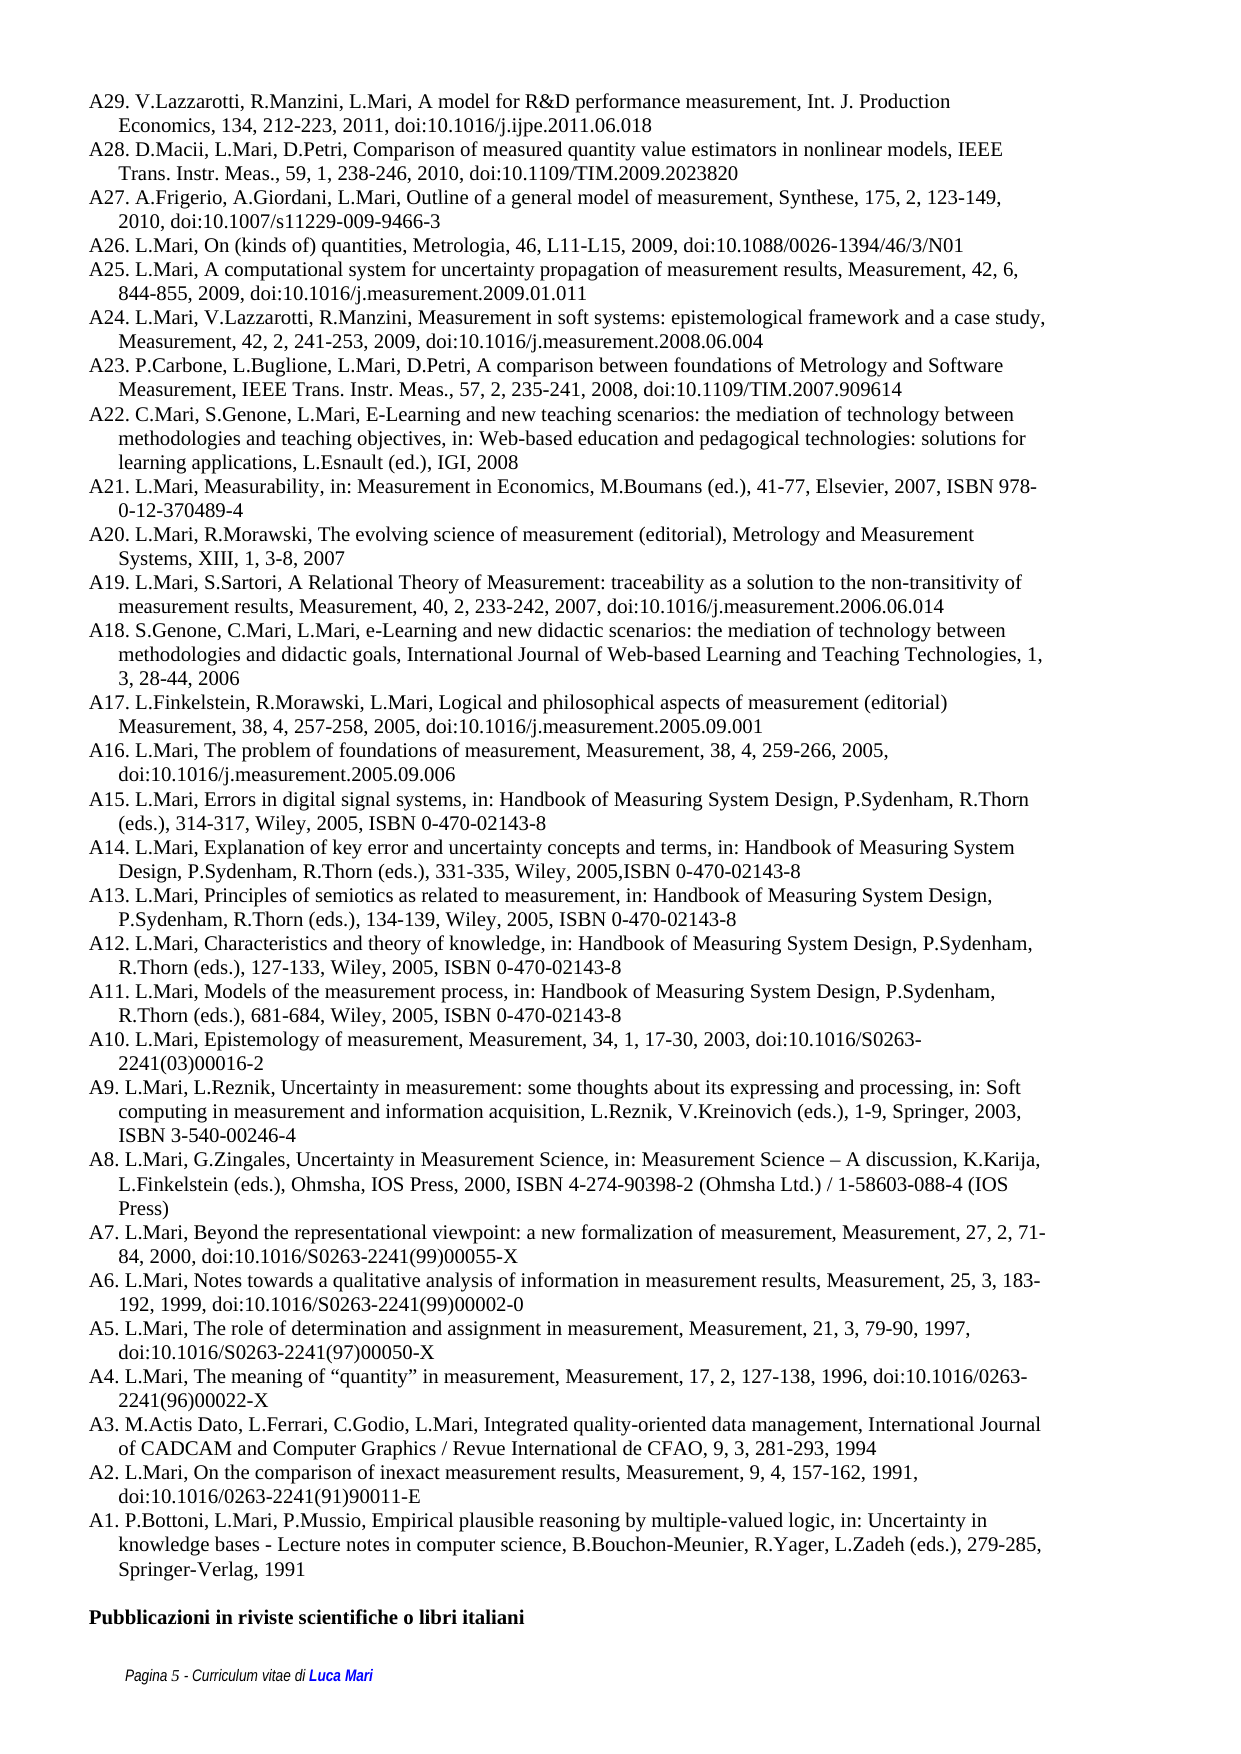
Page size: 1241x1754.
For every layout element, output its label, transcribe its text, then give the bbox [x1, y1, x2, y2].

text A23. P.Carbone, L.Buglione, L.Mari, D.Petri, A comparison between foundations of Metrology and Software Measurement, IEEE Trans. Instr. Meas., 57, 2, 235-241, 2008, doi:10.1109/TIM.2007.909614 [89, 353, 1053, 401]
text A17. L.Finkelstein, R.Morawski, L.Mari, Logical and philosophical aspects of measurement (editorial) Measurement, 38, 4, 257-258, 2005, doi:10.1016/j.measurement.2005.09.001 [89, 690, 1053, 738]
text A29. V.Lazzarotti, R.Manzini, L.Mari, A model for R&D performance measurement, Int. J. Production Economics, 134, 212-223, 2011, doi:10.1016/j.ijpe.2011.06.018 [89, 89, 1053, 137]
text A12. L.Mari, Characteristics and theory of knowledge, in: Handbook of Measuring System Design, P.Sydenham, R.Thorn (eds.), 127-133, Wiley, 2005, ISBN 0-470-02143-8 [89, 931, 1053, 979]
text A6. L.Mari, Notes towards a qualitative analysis of information in measurement results, Measurement, 25, 3, 183-192, 1999, doi:10.1016/S0263-2241(99)00002-0 [89, 1268, 1053, 1316]
text A5. L.Mari, The role of determination and assignment in measurement, Measurement, 21, 3, 79-90, 1997, doi:10.1016/S0263-2241(97)00050-X [89, 1316, 1053, 1364]
text A16. L.Mari, The problem of foundations of measurement, Measurement, 38, 4, 259-266, 2005, doi:10.1016/j.measurement.2005.09.006 [89, 738, 1053, 786]
text A1. P.Bottoni, L.Mari, P.Mussio, Empirical plausible reasoning by multiple-valued logic, in: Uncertainty in knowledge bases - Lecture notes in computer science, B.Bouchon-Meunier, R.Yager, L.Zadeh (eds.), 279-285, Springer-Verlag, 1991 [89, 1508, 1053, 1581]
text A24. L.Mari, V.Lazzarotti, R.Manzini, Measurement in soft systems: epistemological framework and a case study, Measurement, 42, 2, 241-253, 2009, doi:10.1016/j.measurement.2008.06.004 [89, 305, 1053, 353]
text A19. L.Mari, S.Sartori, A Relational Theory of Measurement: traceability as a solution to the non-transitivity of measurement results, Measurement, 40, 2, 233-242, 2007, doi:10.1016/j.measurement.2006.06.014 [89, 570, 1053, 618]
text A15. L.Mari, Errors in digital signal systems, in: Handbook of Measuring System Design, P.Sydenham, R.Thorn (eds.), 314-317, Wiley, 2005, ISBN 0-470-02143-8 [89, 786, 1053, 834]
text A3. M.Actis Dato, L.Ferrari, C.Godio, L.Mari, Integrated quality-oriented data management, International Journal of CADCAM and Computer Graphics / Revue International de CFAO, 9, 3, 281-293, 1994 [89, 1412, 1053, 1460]
text A22. C.Mari, S.Genone, L.Mari, E-Learning and new teaching scenarios: the mediation of technology between methodologies and teaching objectives, in: Web-based education and pedagogical technologies: solutions for learning applications, L.Esnault (ed.), IGI, 2008 [89, 401, 1053, 474]
text A2. L.Mari, On the comparison of inexact measurement results, Measurement, 9, 4, 157-162, 1991, doi:10.1016/0263-2241(91)90011-E [89, 1460, 1053, 1508]
text A4. L.Mari, The meaning of “quantity” in measurement, Measurement, 17, 2, 127-138, 1996, doi:10.1016/0263-2241(96)00022-X [89, 1364, 1053, 1412]
text A14. L.Mari, Explanation of key error and uncertainty concepts and terms, in: Handbook of Measuring System Design, P.Sydenham, R.Thorn (eds.), 331-335, Wiley, 2005,ISBN 0-470-02143-8 [89, 834, 1053, 883]
text A21. L.Mari, Measurability, in: Measurement in Economics, M.Boumans (ed.), 41-77, Elsevier, 2007, ISBN 978-0-12-370489-4 [89, 474, 1053, 522]
text A28. D.Macii, L.Mari, D.Petri, Comparison of measured quantity value estimators in nonlinear models, IEEE Trans. Instr. Meas., 59, 1, 238-246, 2010, doi:10.1109/TIM.2009.2023820 [89, 137, 1053, 185]
text A27. A.Frigerio, A.Giordani, L.Mari, Outline of a general model of measurement, Synthese, 175, 2, 123-149, 2010, doi:10.1007/s11229-009-9466-3 [89, 185, 1053, 233]
text A9. L.Mari, L.Reznik, Uncertainty in measurement: some thoughts about its expressing and processing, in: Soft computing in measurement and information acquisition, L.Reznik, V.Kreinovich (eds.), 1-9, Springer, 2003, ISBN 3-540-00246-4 [89, 1075, 1053, 1147]
text A18. S.Genone, C.Mari, L.Mari, e-Learning and new didactic scenarios: the mediation of technology between methodologies and didactic goals, International Journal of Web-based Learning and Teaching Technologies, 1, 3, 28-44, 2006 [89, 618, 1053, 690]
text A8. L.Mari, G.Zingales, Uncertainty in Measurement Science, in: Measurement Science – A discussion, K.Karija, L.Finkelstein (eds.), Ohmsha, IOS Press, 2000, ISBN 4-274-90398-2 (Ohmsha Ltd.) / 1-58603-088-4 (IOS Press) [89, 1147, 1053, 1219]
text A7. L.Mari, Beyond the representational viewpoint: a new formalization of measurement, Measurement, 27, 2, 71-84, 2000, doi:10.1016/S0263-2241(99)00055-X [89, 1219, 1053, 1268]
text A10. L.Mari, Epistemology of measurement, Measurement, 34, 1, 17-30, 2003, doi:10.1016/S0263-2241(03)00016-2 [89, 1027, 1053, 1075]
text Pubblicazioni in riviste scientifiche o libri italiani [89, 1604, 1053, 1629]
text A25. L.Mari, A computational system for uncertainty propagation of measurement results, Measurement, 42, 6, 844-855, 2009, doi:10.1016/j.measurement.2009.01.011 [89, 257, 1053, 305]
text A13. L.Mari, Principles of semiotics as related to measurement, in: Handbook of Measuring System Design, P.Sydenham, R.Thorn (eds.), 134-139, Wiley, 2005, ISBN 0-470-02143-8 [89, 883, 1053, 931]
text A26. L.Mari, On (kinds of) quantities, Metrologia, 46, L11-L15, 2009, doi:10.1088/0026-1394/46/3/N01 [89, 233, 1053, 257]
text A11. L.Mari, Models of the measurement process, in: Handbook of Measuring System Design, P.Sydenham, R.Thorn (eds.), 681-684, Wiley, 2005, ISBN 0-470-02143-8 [89, 979, 1053, 1027]
text A20. L.Mari, R.Morawski, The evolving science of measurement (editorial), Metrology and Measurement Systems, XIII, 1, 3-8, 2007 [89, 522, 1053, 570]
